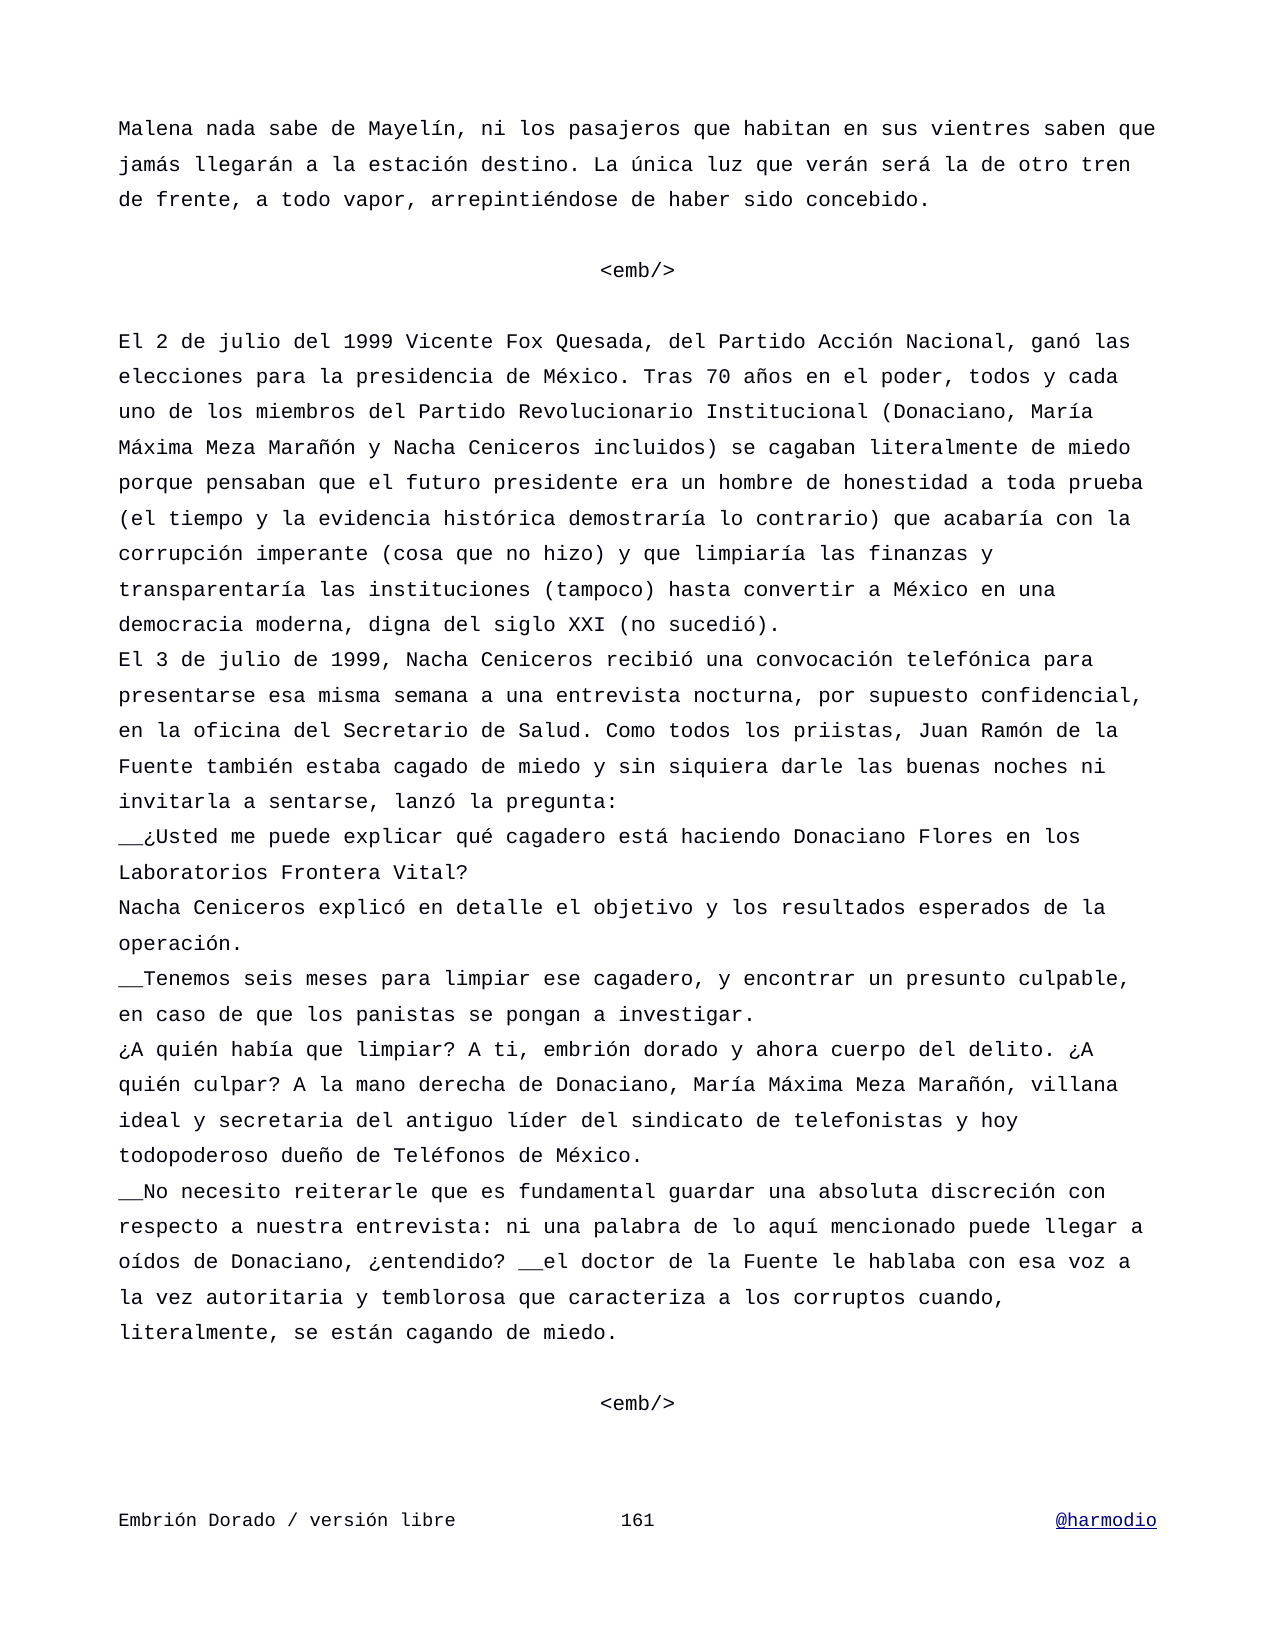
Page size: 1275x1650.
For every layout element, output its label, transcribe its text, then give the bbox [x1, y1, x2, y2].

text __Tenemos seis meses para limpiar ese cagadero, y encontrar un presunto culpable, en caso de que los panistas se pongan a investigar. [118, 968, 1157, 1027]
text ¿A quién había que limpiar? A ti, embrión dorado y ahora cuerpo del delito. ¿A quién culpar? A la mano derecha de Donaciano, María Máxima Meza Marañón, villana ideal y secretaria del antiguo líder del sindicato de telefonistas y hoy todopoderoso dueño de Teléfonos de México. [118, 1039, 1157, 1169]
text __¿Usted me puede explicar qué cagadero está haciendo Donaciano Flores en los Laboratorios Frontera Vital? [118, 826, 1157, 886]
text <emb/> [118, 1393, 1157, 1417]
text <emb/> [118, 260, 1157, 283]
text El 2 de julio del 1999 Vicente Fox Quesada, del Partido Acción Nacional, ganó las elecciones para la presidencia de México. Tras 70 años en el poder, todos y cada uno de los miembros del Partido Revolucionario Institucional (Donaciano, María Máxima Meza Marañón y Nacha Ceniceros incluidos) se cagaban literalmente de miedo porque pensaban que el futuro presidente era un hombre de honestidad a toda prueba (el tiempo y la evidencia histórica demostraría lo contrario) que acabaría con la corrupción imperante (cosa que no hizo) y que limpiaría las finanzas y transparentaría las instituciones (tampoco) hasta convertir a México en una democracia moderna, digna del siglo XXI (no sucedió). [118, 331, 1157, 638]
text __No necesito reiterarle que es fundamental guardar una absoluta discreción con respecto a nuestra entrevista: ni una palabra de lo aquí mencionado puede llegar a oídos de Donaciano, ¿entendido? __el doctor de la Fuente le hablaba con esa voz a la vez autoritaria y temblorosa que caracteriza a los corruptos cuando, literalmente, se están cagando de miedo. [118, 1181, 1157, 1346]
text Malena nada sabe de Mayelín, ni los pasajeros que habitan en sus vientres saben que jamás llegarán a la estación destino. La única luz que verán será la de otro tren de frente, a todo vapor, arrepintiéndose de haber sido concebido. [118, 118, 1157, 213]
text Nacha Ceniceros explicó en detalle el objetivo y los resultados esperados de la operación. [118, 897, 1157, 956]
text El 3 de julio de 1999, Nacha Ceniceros recibió una convocación telefónica para presentarse esa misma semana a una entrevista nocturna, por supuesto confidencial, en la oficina del Secretario de Salud. Como todos los priistas, Juan Ramón de la Fuente también estaba cagado de miedo y sin siquiera darle las buenas noches ni invitarla a sentarse, lanzó la pregunta: [118, 649, 1157, 815]
